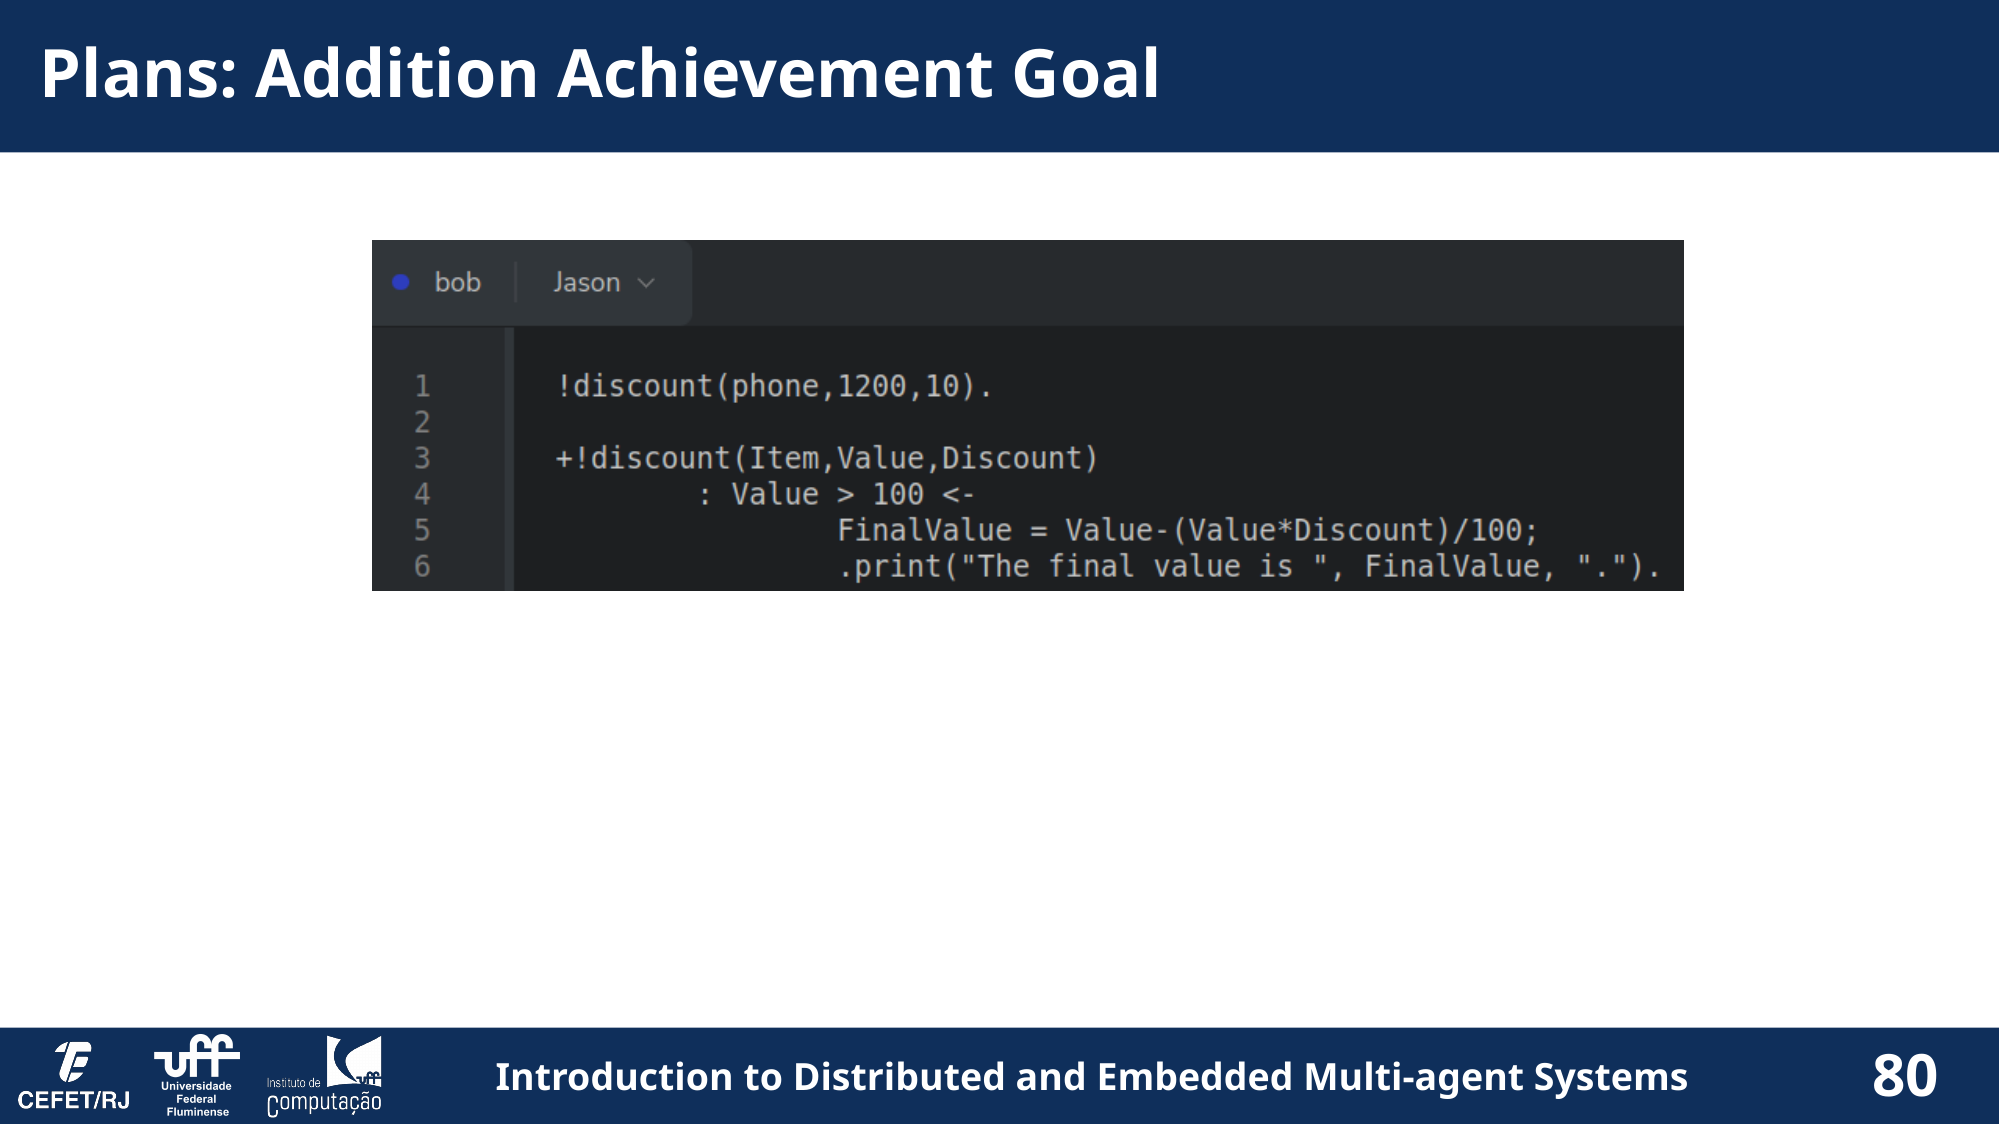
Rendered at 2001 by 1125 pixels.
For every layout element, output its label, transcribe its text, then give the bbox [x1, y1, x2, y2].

picture [153, 1033, 241, 1121]
picture [372, 240, 1684, 591]
picture [18, 1021, 129, 1125]
text_box Plans: Addition Achievement Goal [25, 23, 1999, 119]
picture [265, 1033, 383, 1118]
